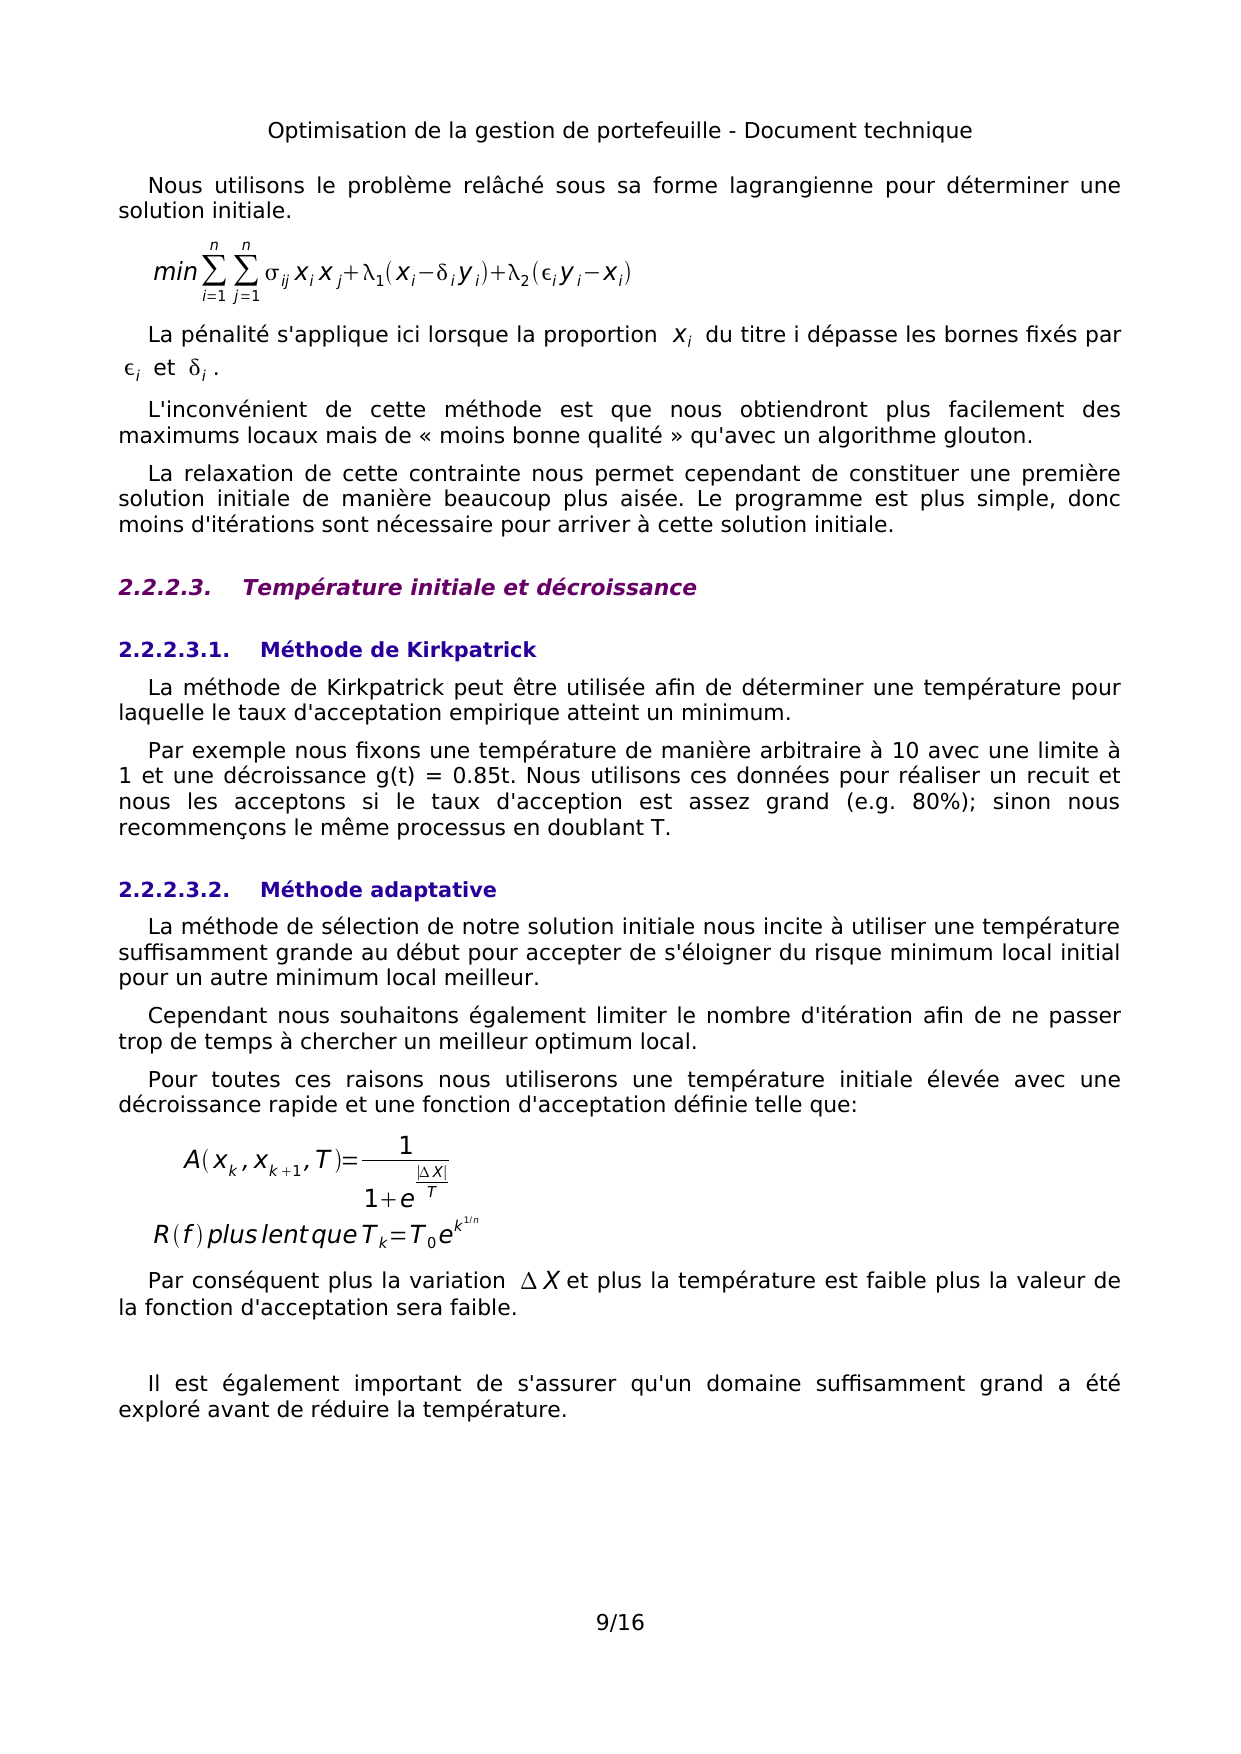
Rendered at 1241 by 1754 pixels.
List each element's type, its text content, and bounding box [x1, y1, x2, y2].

text La pénalité s'applique ici lorsque la proportion du titre i dépasse les bornes fixés par et . [118, 318, 1122, 385]
text Par exemple nous fixons une température de manière arbitraire à 10 avec une limite à 1 et une décroissance g(t) = 0.85t. Nous utilisons ces données pour réaliser un recuit et nous les acceptons si le taux d'acception est assez grand (e.g. 80%); sinon nous recommençons le même processus en doublant T. [118, 738, 1122, 840]
text Nous utilisons le problème relâché sous sa forme lagrangienne pour déterminer une solution initiale. [118, 173, 1122, 224]
text Par conséquent plus la variation et plus la température est faible plus la valeur de la fonction d'acceptation sera faible. [118, 1266, 1122, 1321]
text La relaxation de cette contrainte nous permet cependant de constituer une première solution initiale de manière beaucoup plus aisée. Le programme est plus simple, donc moins d'itérations sont nécessaire pour arriver à cette solution initiale. [118, 461, 1122, 537]
text Cependant nous souhaitons également limiter le nombre d'itération afin de ne passer trop de temps à chercher un meilleur optimum local. [118, 1003, 1122, 1054]
text Pour toutes ces raisons nous utiliserons une température initiale élevée avec une décroissance rapide et une fonction d'acceptation définie telle que: [118, 1067, 1122, 1118]
text La méthode de sélection de notre solution initiale nous incite à utiliser une température suffisamment grande au début pour accepter de s'éloigner du risque minimum local initial pour un autre minimum local meilleur. [118, 914, 1122, 991]
subtitle Méthode adaptative [118, 878, 1122, 902]
subtitle Température initiale et décroissance [118, 575, 1122, 600]
text L'inconvénient de cette méthode est que nous obtiendront plus facilement des maximums locaux mais de « moins bonne qualité » qu'avec un algorithme glouton. [118, 397, 1122, 448]
text La méthode de Kirkpatrick peut être utilisée afin de déterminer une température pour laquelle le taux d'acceptation empirique atteint un minimum. [118, 674, 1122, 726]
text Il est également important de s'assurer qu'un domaine suffisamment grand a été exploré avant de réduire la température. [118, 1371, 1122, 1422]
subtitle Méthode de Kirkpatrick [118, 638, 1122, 662]
